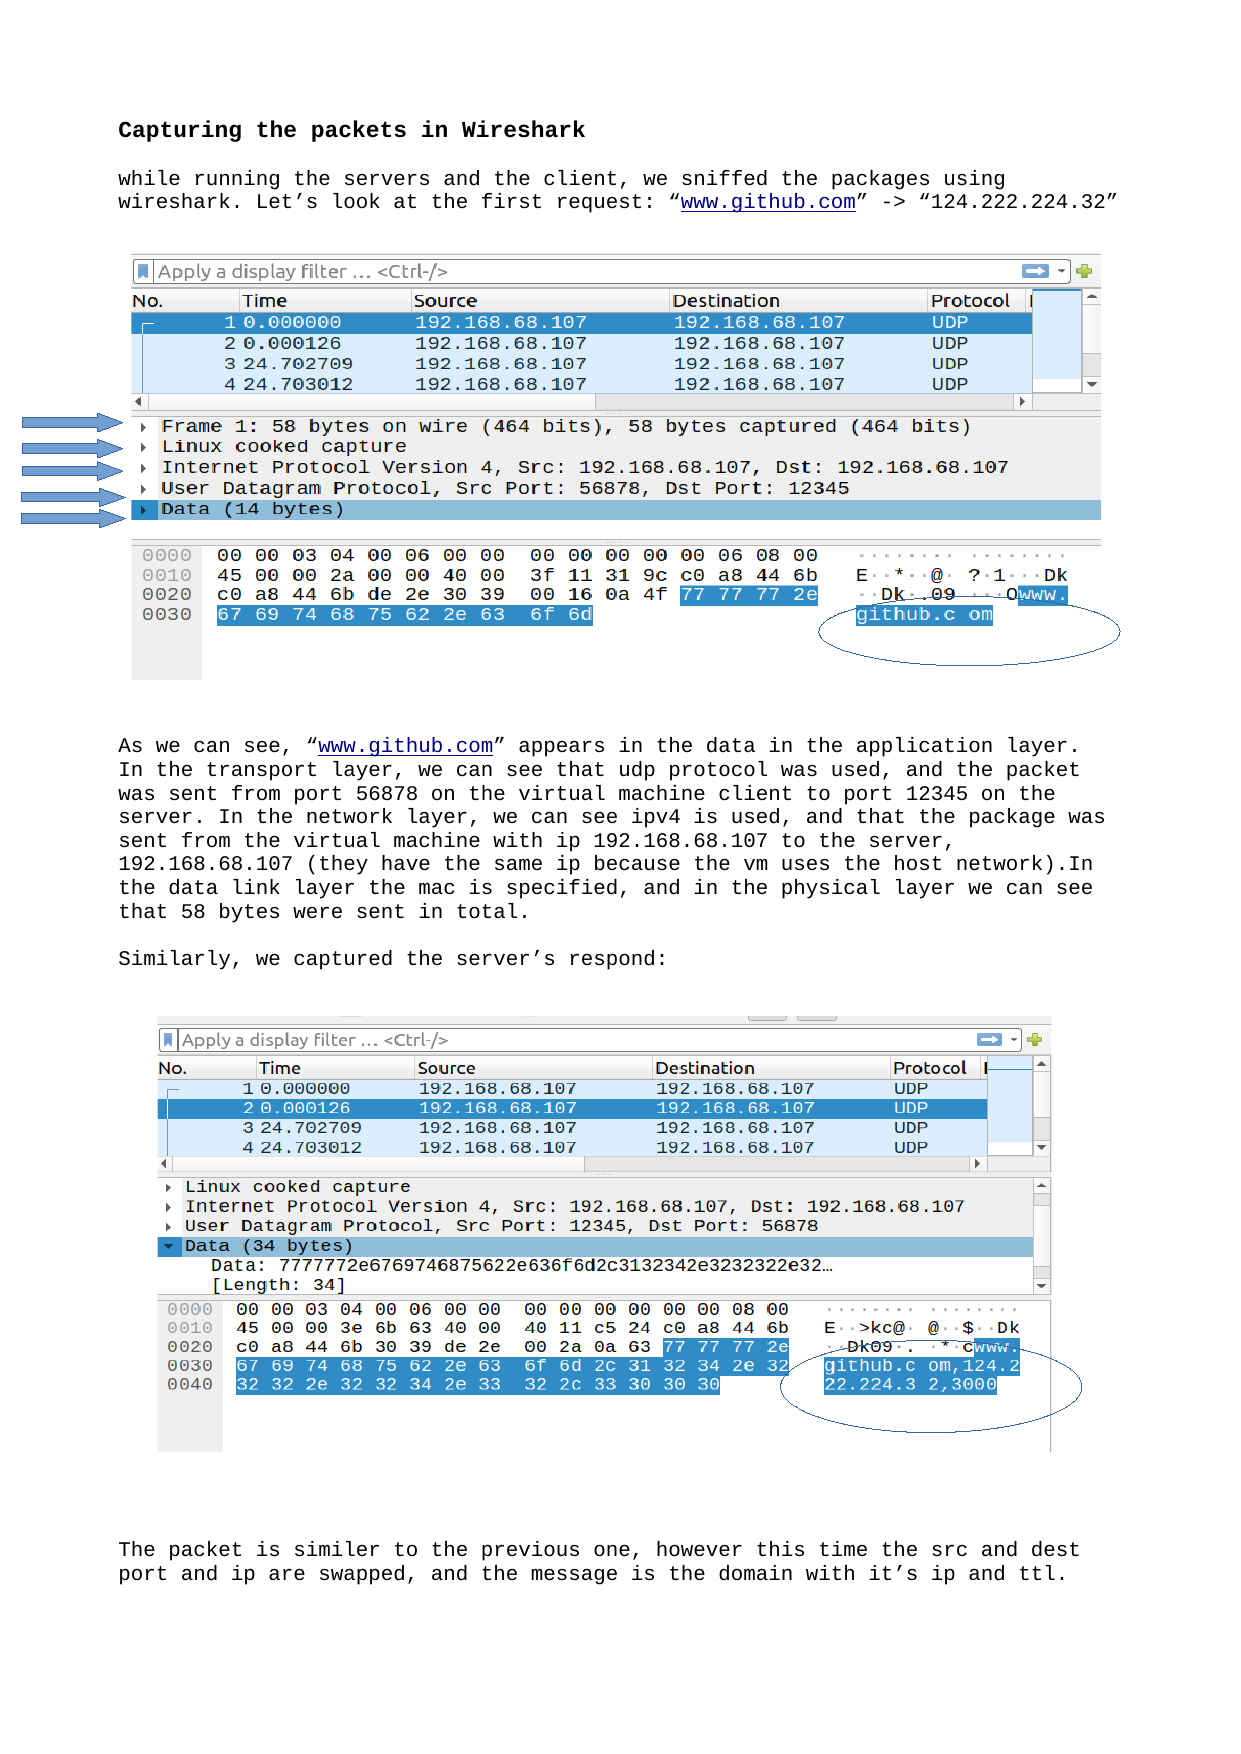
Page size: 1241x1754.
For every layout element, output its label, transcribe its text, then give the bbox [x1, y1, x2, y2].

text The packet is similer to the previous one, however this time the src and dest port and ip are swapped, and the message is the domain with it’s ip and ttl. [118, 1539, 1122, 1586]
text Capturing the packets in Wireshark [118, 118, 1122, 144]
picture [131, 253, 1102, 680]
text Similarly, we captured the server’s respond: [118, 948, 1122, 972]
text while running the servers and the client, we sniffed the packages using wireshark. Let’s look at the first request: “www.github.com” -> “124.222.224.32” [118, 168, 1122, 215]
text As we can see, “www.github.com” appears in the data in the application layer. [118, 735, 1122, 759]
picture [157, 1016, 1052, 1452]
text In the transport layer, we can see that udp protocol was used, and the packet was sent from port 56878 on the virtual machine client to port 12345 on the server. In the network layer, we can see ipv4 is used, and that the package was sent from the virtual machine with ip 192.168.68.107 to the server, 192.168.68.107 (they have the same ip because the vm uses the host network).In the data link layer the mac is specified, and in the physical layer we can see that 58 bytes were sent in total. [118, 759, 1122, 924]
